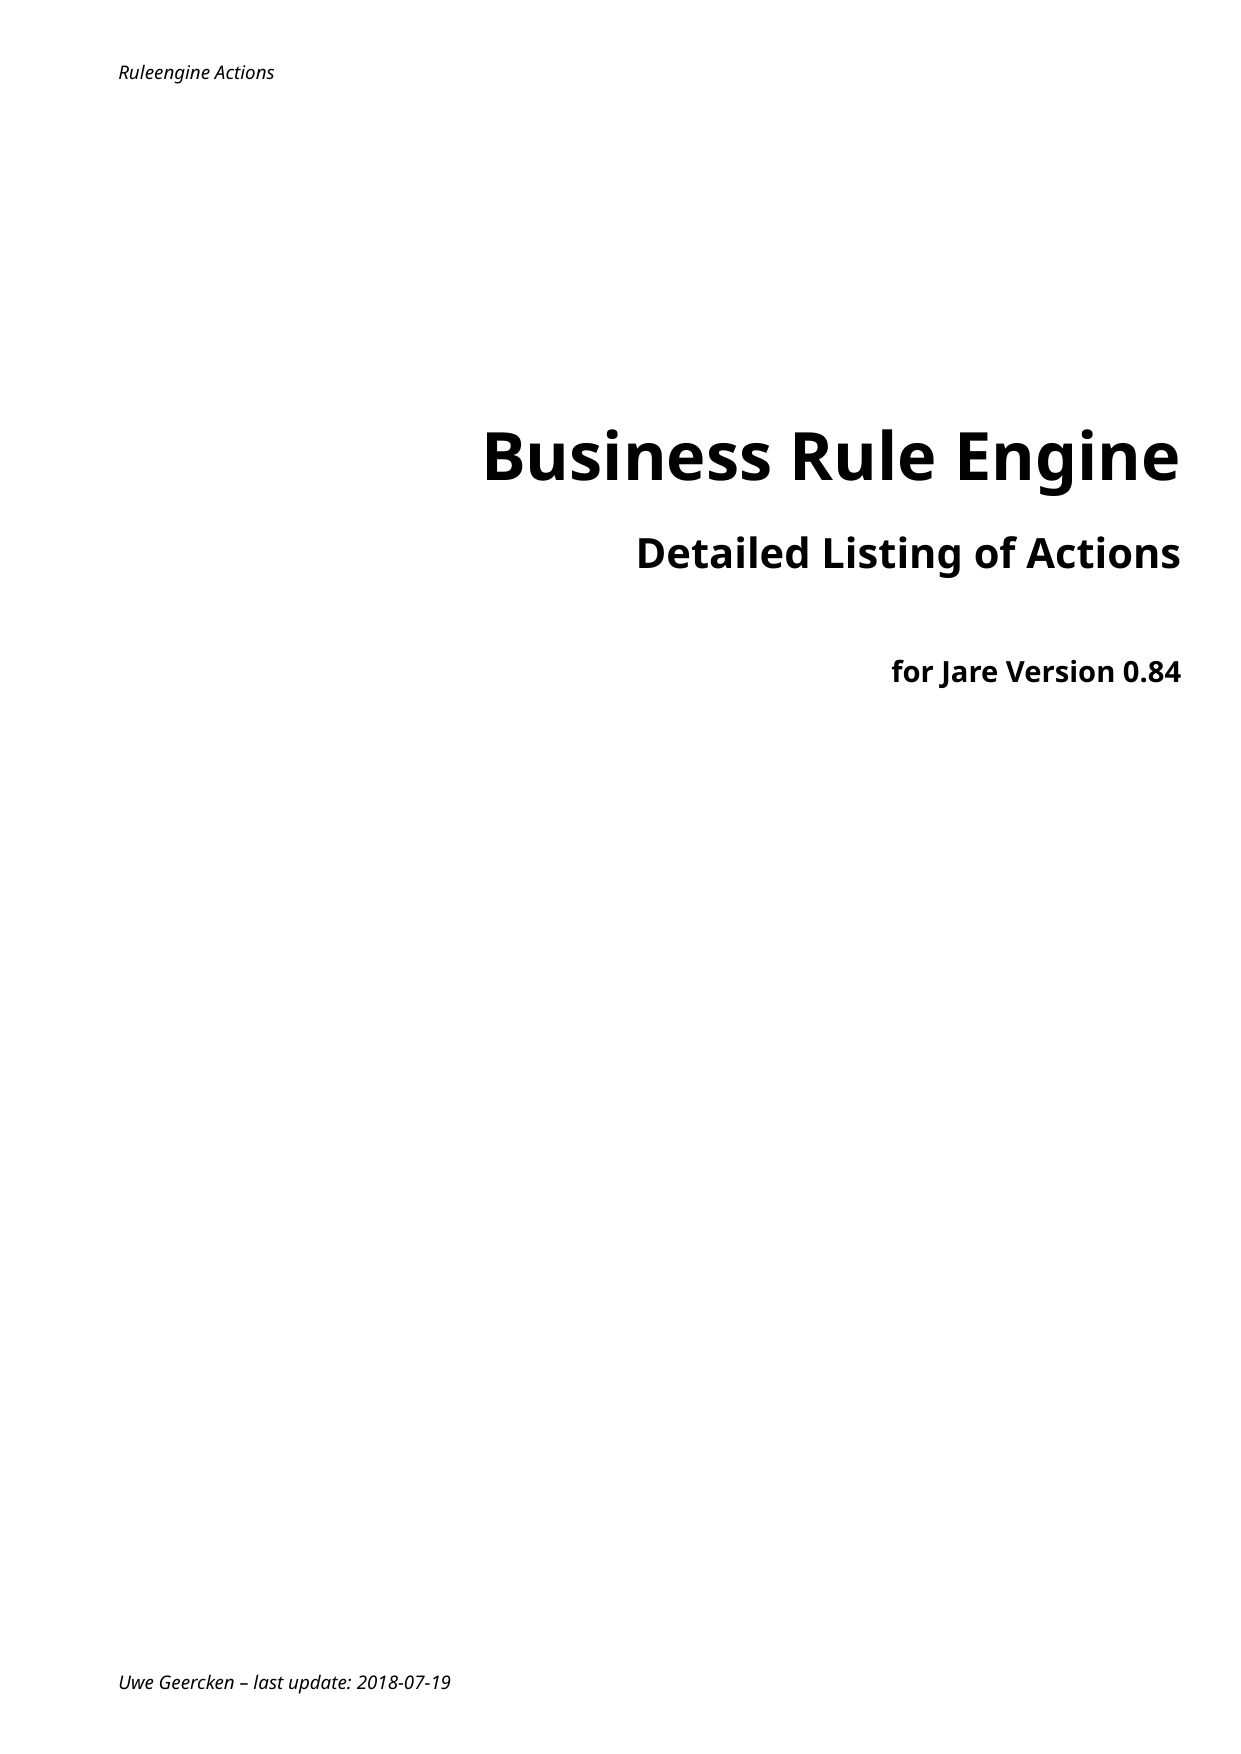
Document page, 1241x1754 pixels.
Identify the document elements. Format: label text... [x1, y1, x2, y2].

text Business Rule Engine [118, 409, 1181, 500]
text for Jare Version 0.84 [118, 651, 1181, 691]
text Detailed Listing of Actions [118, 524, 1181, 581]
